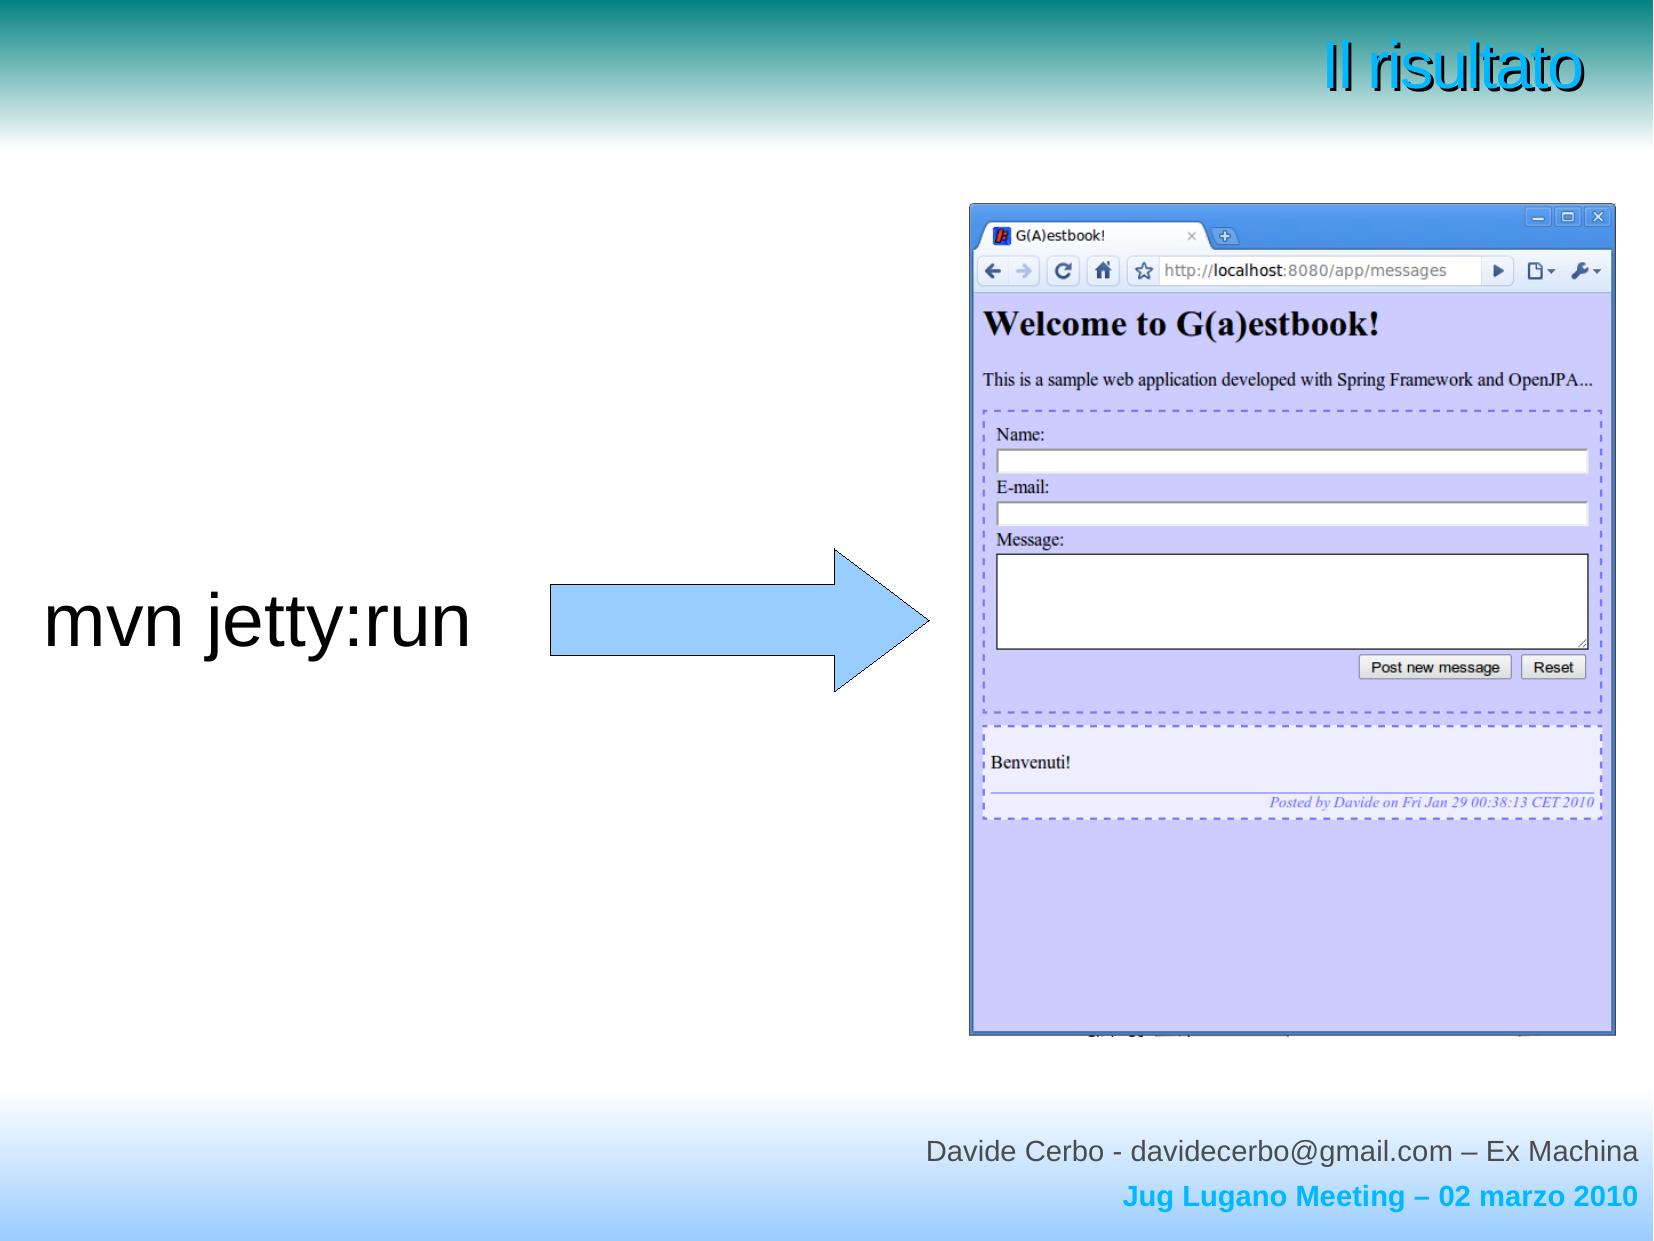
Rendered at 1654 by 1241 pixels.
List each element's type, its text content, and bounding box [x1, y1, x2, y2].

picture [969, 203, 1616, 1038]
text_box [550, 548, 930, 692]
title Il risultato [108, 14, 1585, 117]
text_box mvn jetty:run [28, 570, 488, 670]
